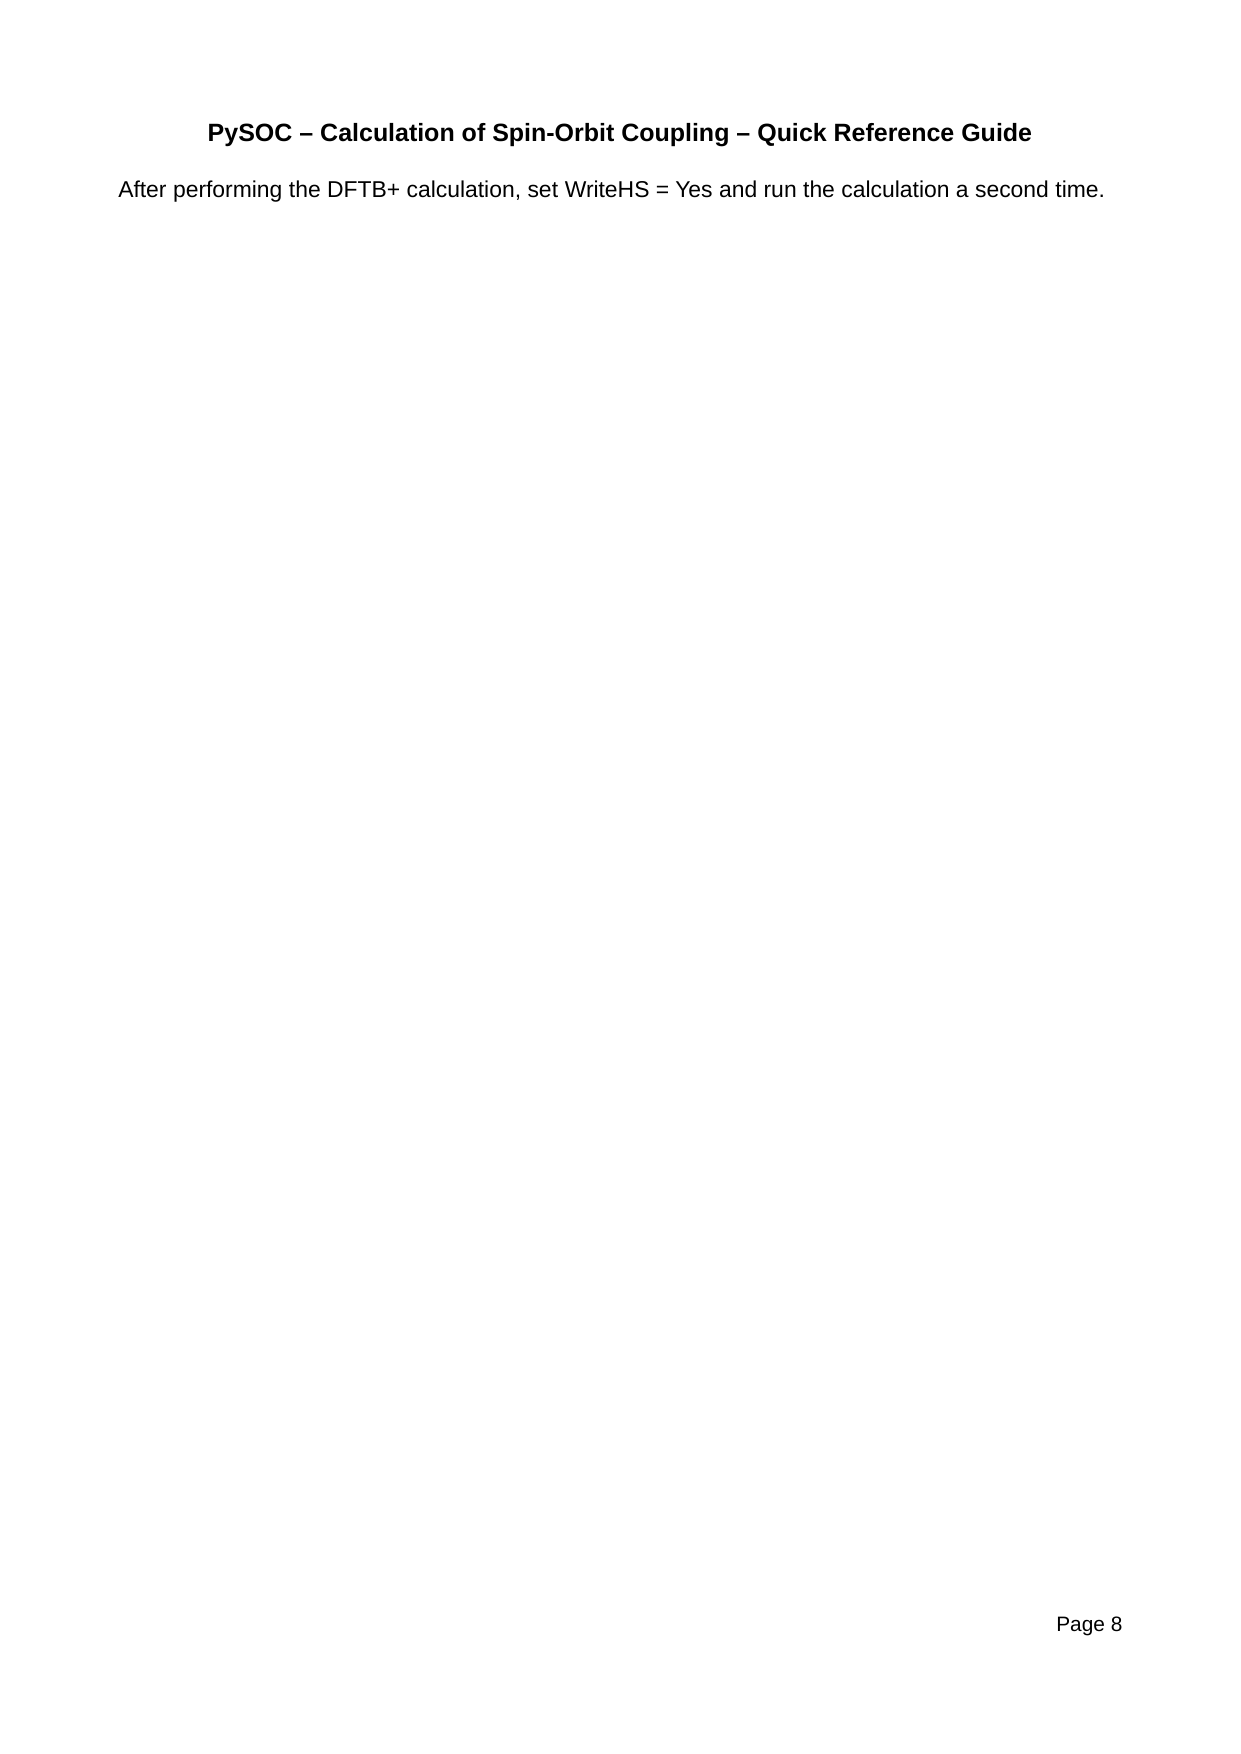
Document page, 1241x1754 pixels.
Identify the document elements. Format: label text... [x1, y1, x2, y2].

text After performing the DFTB+ calculation, set WriteHS = Yes and run the calculation a second time. [118, 176, 1122, 203]
